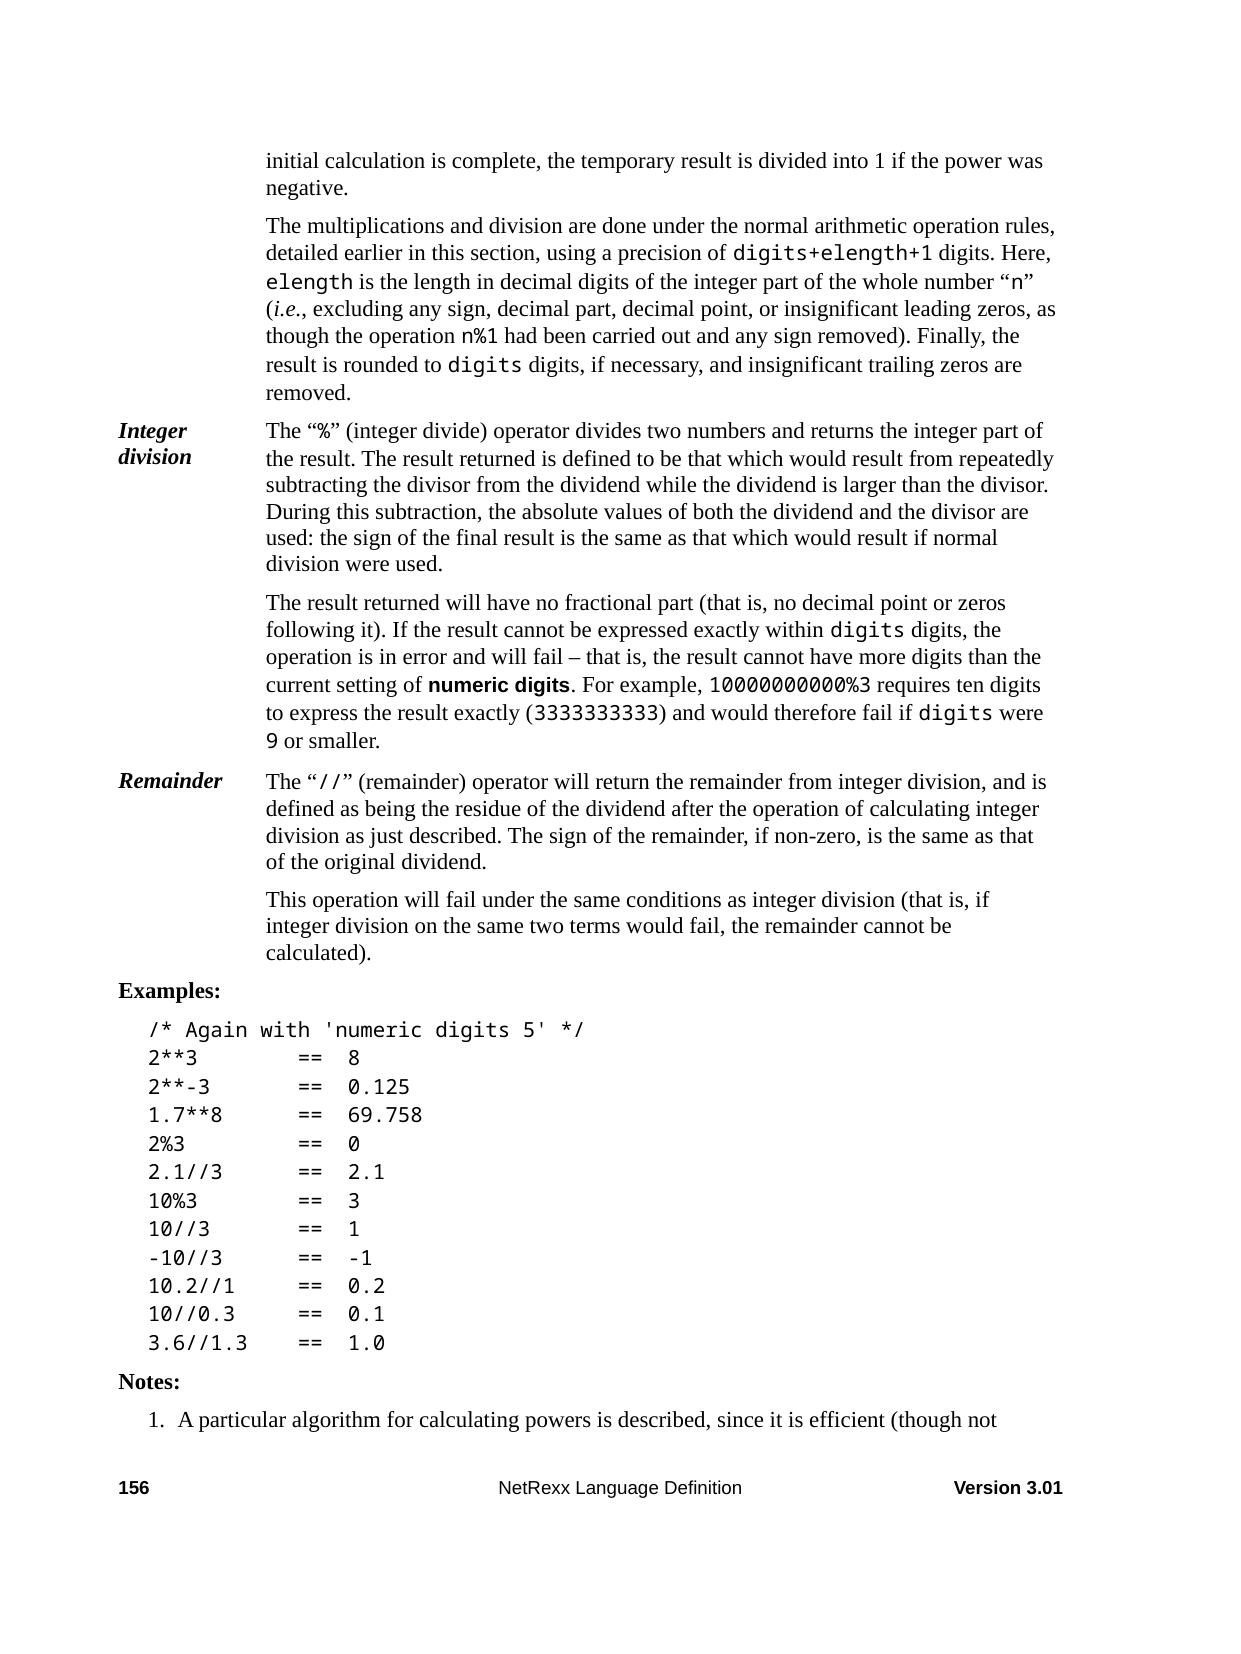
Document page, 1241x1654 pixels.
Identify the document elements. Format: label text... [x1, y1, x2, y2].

text Examples: [118, 977, 1063, 1003]
table_cell Integer division [118, 417, 266, 767]
table_header [118, 148, 266, 417]
list A particular algorithm for calculating powers is described, since it is efficient (though not [148, 1406, 1063, 1433]
table_header initial calculation is complete, the temporary result is divided into 1 if the power was negative. The multiplications and division are done under the normal arithmetic operation rules, detailed earlier in this section, using a precision of digits+elength+1 digits. Here, elength is the length in decimal digits of the integer part of the whole number “n” (i.e., excluding any sign, decimal part, decimal point, or insignificant leading zeros, as though the operation n%1 had been carried out and any sign removed). Finally, the result is rounded to digits digits, if necessary, and insignificant trailing zeros are removed. [266, 148, 1063, 417]
table_cell The “//” (remainder) operator will return the remainder from integer division, and is defined as being the residue of the dividend after the operation of calculating integer division as just described. The sign of the remainder, if non-zero, is the same as that of the original dividend. This operation will fail under the same conditions as integer division (that is, if integer division on the same two terms would fail, the remainder cannot be calculated). [266, 767, 1063, 977]
text Notes: [118, 1368, 1063, 1394]
text /* Again with 'numeric digits 5' */ 2**3 == 8 2**-3 == 0.125 1.7**8 == 69.758 2%3 == 0 2.1//3 == 2.1 10%3 == 3 10//3 == 1 -10//3 == -1 10.2//1 == 0.2 10//0.3 == 0.1 3.6//1.3 == 1.0 [148, 1015, 1063, 1356]
table_cell Remainder [118, 767, 266, 977]
table_cell The “%” (integer divide) operator divides two numbers and returns the integer part of the result. The result returned is defined to be that which would result from repeatedly subtracting the divisor from the dividend while the dividend is larger than the divisor. During this subtraction, the absolute values of both the dividend and the divisor are used: the sign of the final result is the same as that which would result if normal division were used. The result returned will have no fractional part (that is, no decimal point or zeros following it). If the result cannot be expressed exactly within digits digits, the operation is in error and will fail – that is, the result cannot have more digits than the current setting of numeric digits. For example, 10000000000%3 requires ten digits to express the result exactly (3333333333) and would therefore fail if digits were 9 or smaller. [266, 417, 1063, 767]
